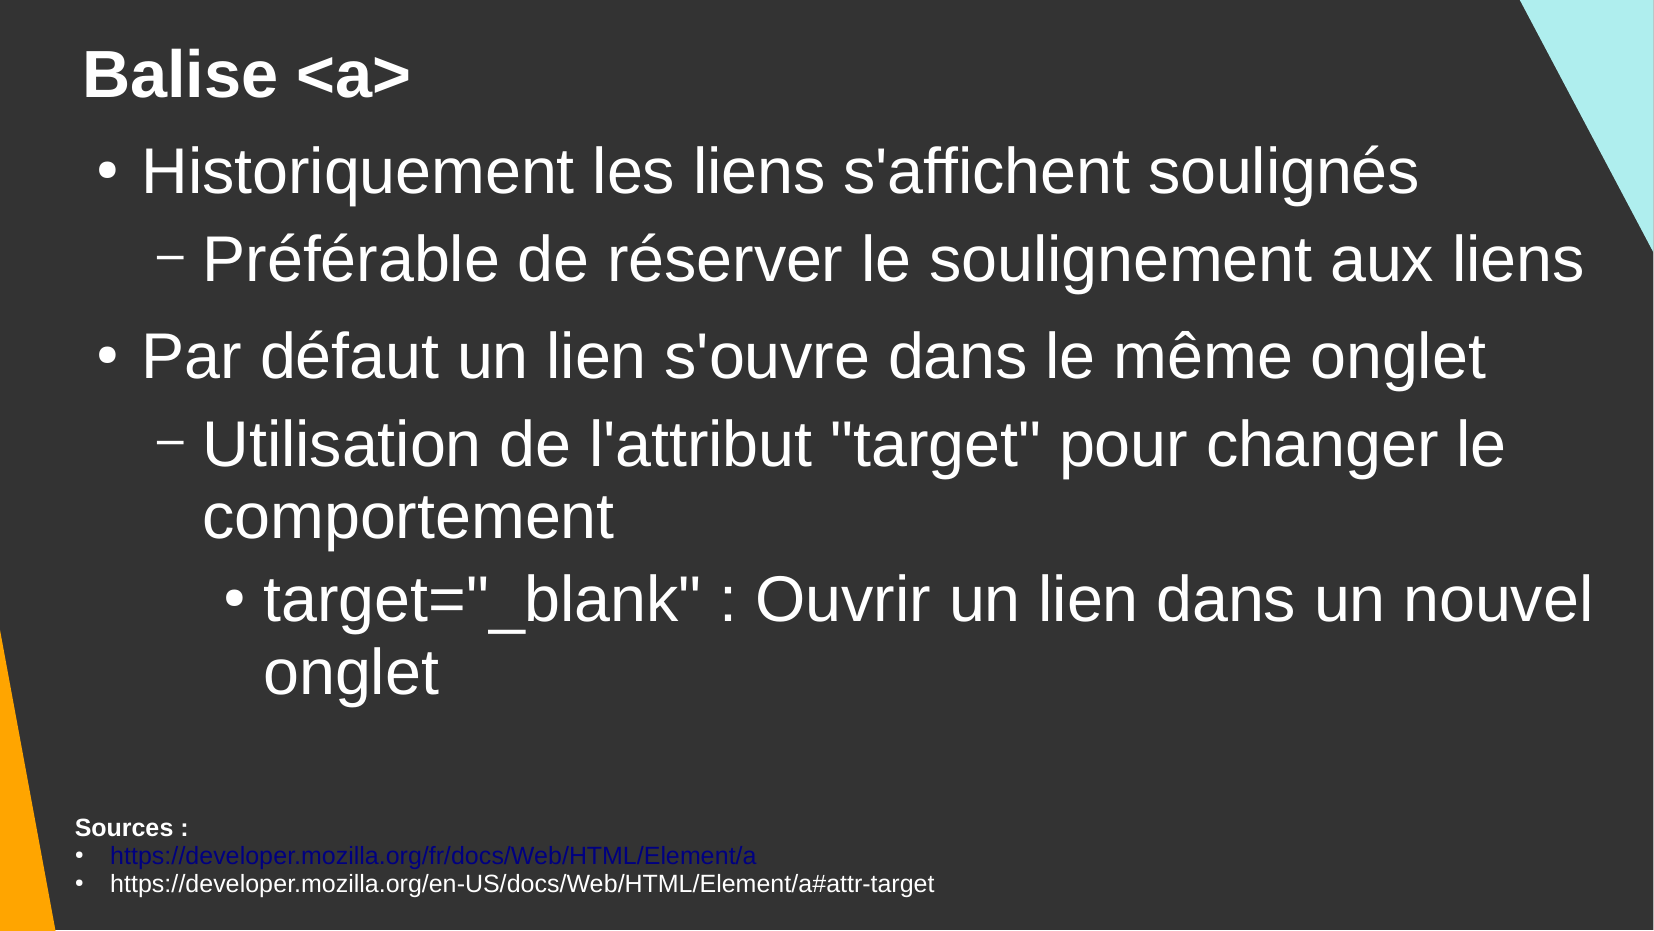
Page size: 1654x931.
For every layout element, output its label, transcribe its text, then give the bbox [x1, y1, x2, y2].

text_box [1519, 0, 1654, 254]
text_box [0, 629, 56, 931]
text_box Sources : https://developer.mozilla.org/fr/docs/Web/HTML/Element/a https://developer.mozilla.org/en-US/docs/Web/HTML/Element/a#attr-target [60, 806, 1546, 931]
title Balise <a> [82, 37, 1571, 114]
list Historiquement les liens s'affichent soulignés Préférable de réserver le soulignement aux liens Par défaut un lien s'ouvre dans le même onglet Utilisation de l'attribut "target" pour changer le comportement target="_blank" : Ouvrir un lien dans un nouvel onglet [80, 135, 1605, 718]
